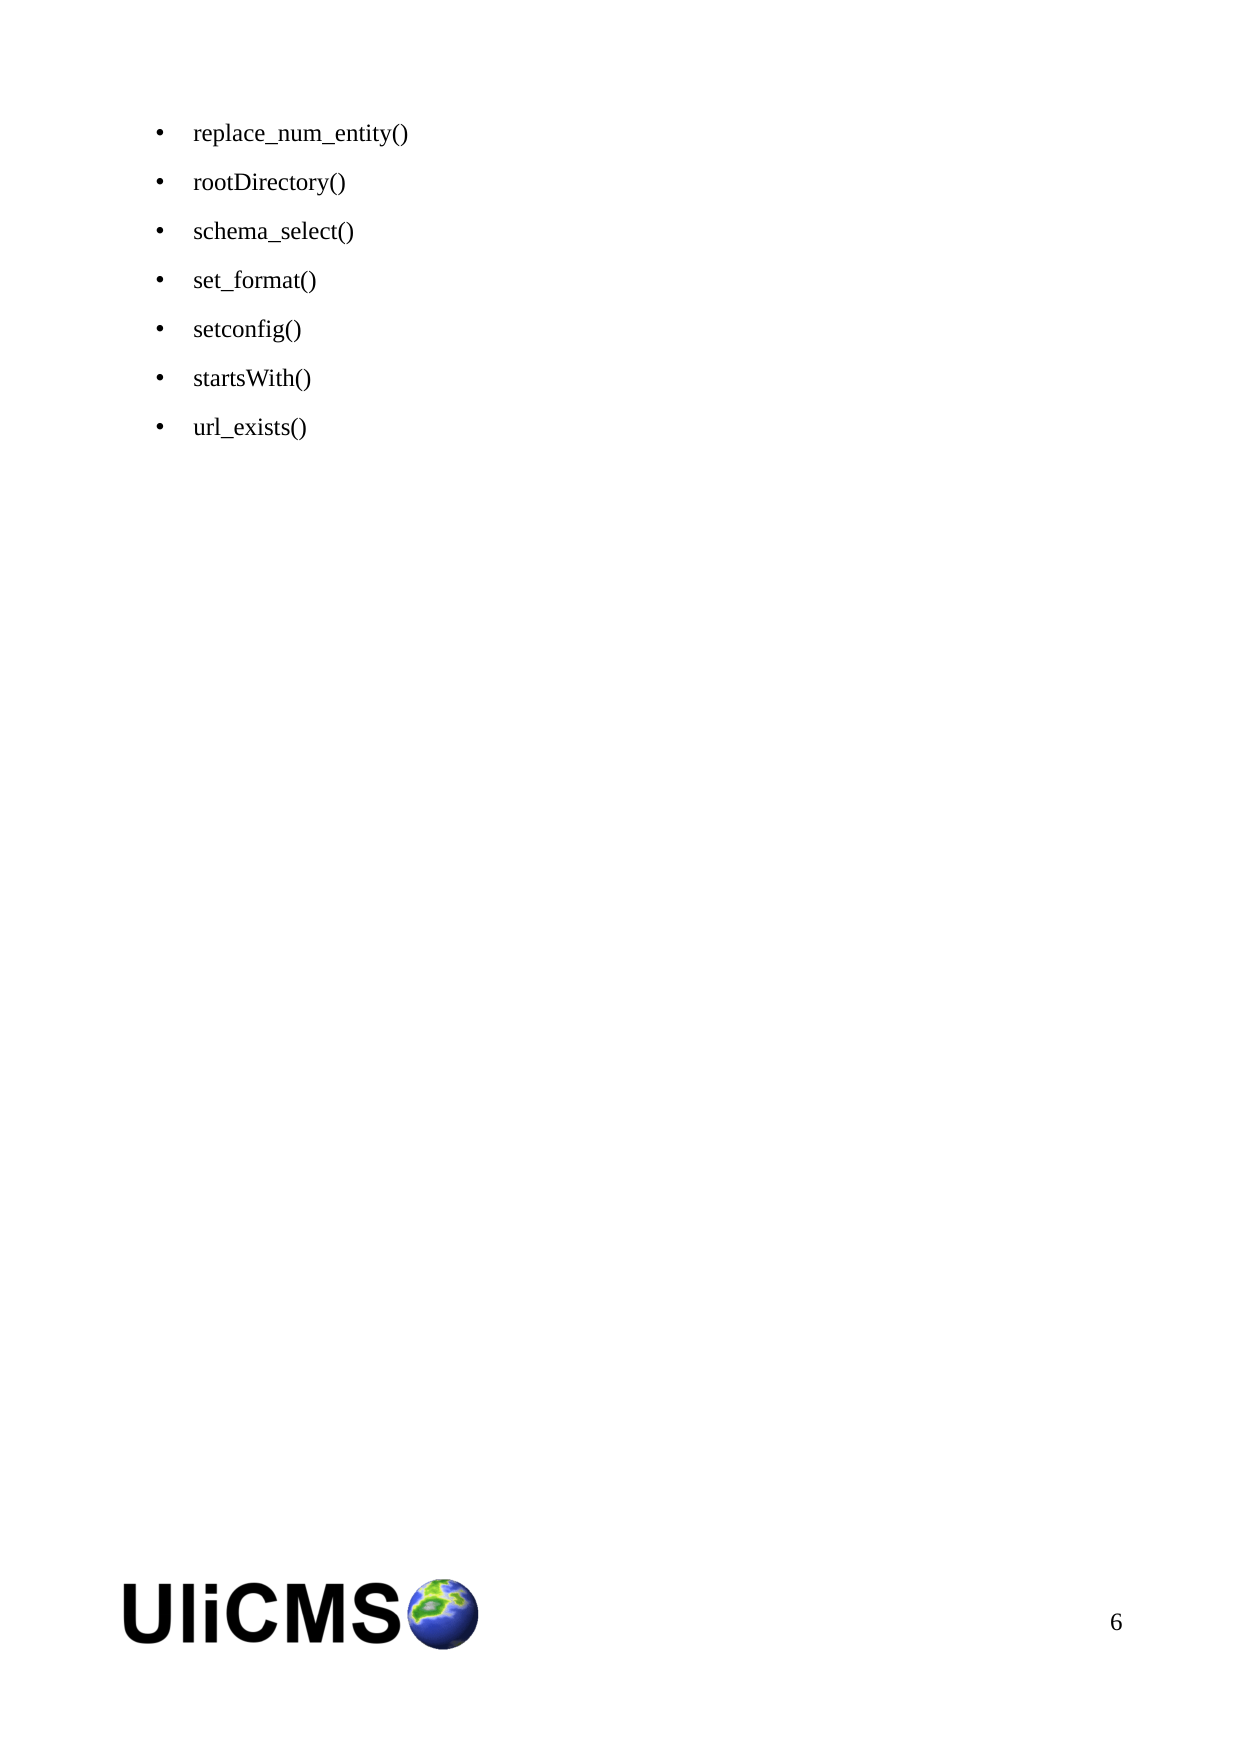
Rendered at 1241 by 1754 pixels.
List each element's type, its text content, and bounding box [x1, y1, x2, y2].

list schema_select() [156, 216, 1122, 245]
list url_exists() [156, 412, 1122, 441]
list setconfig() [156, 314, 1122, 343]
picture [118, 1578, 479, 1652]
list replace_num_entity() [156, 118, 1122, 147]
list startsWith() [156, 363, 1122, 392]
list rootDirectory() [156, 167, 1122, 196]
list set_format() [156, 265, 1122, 294]
